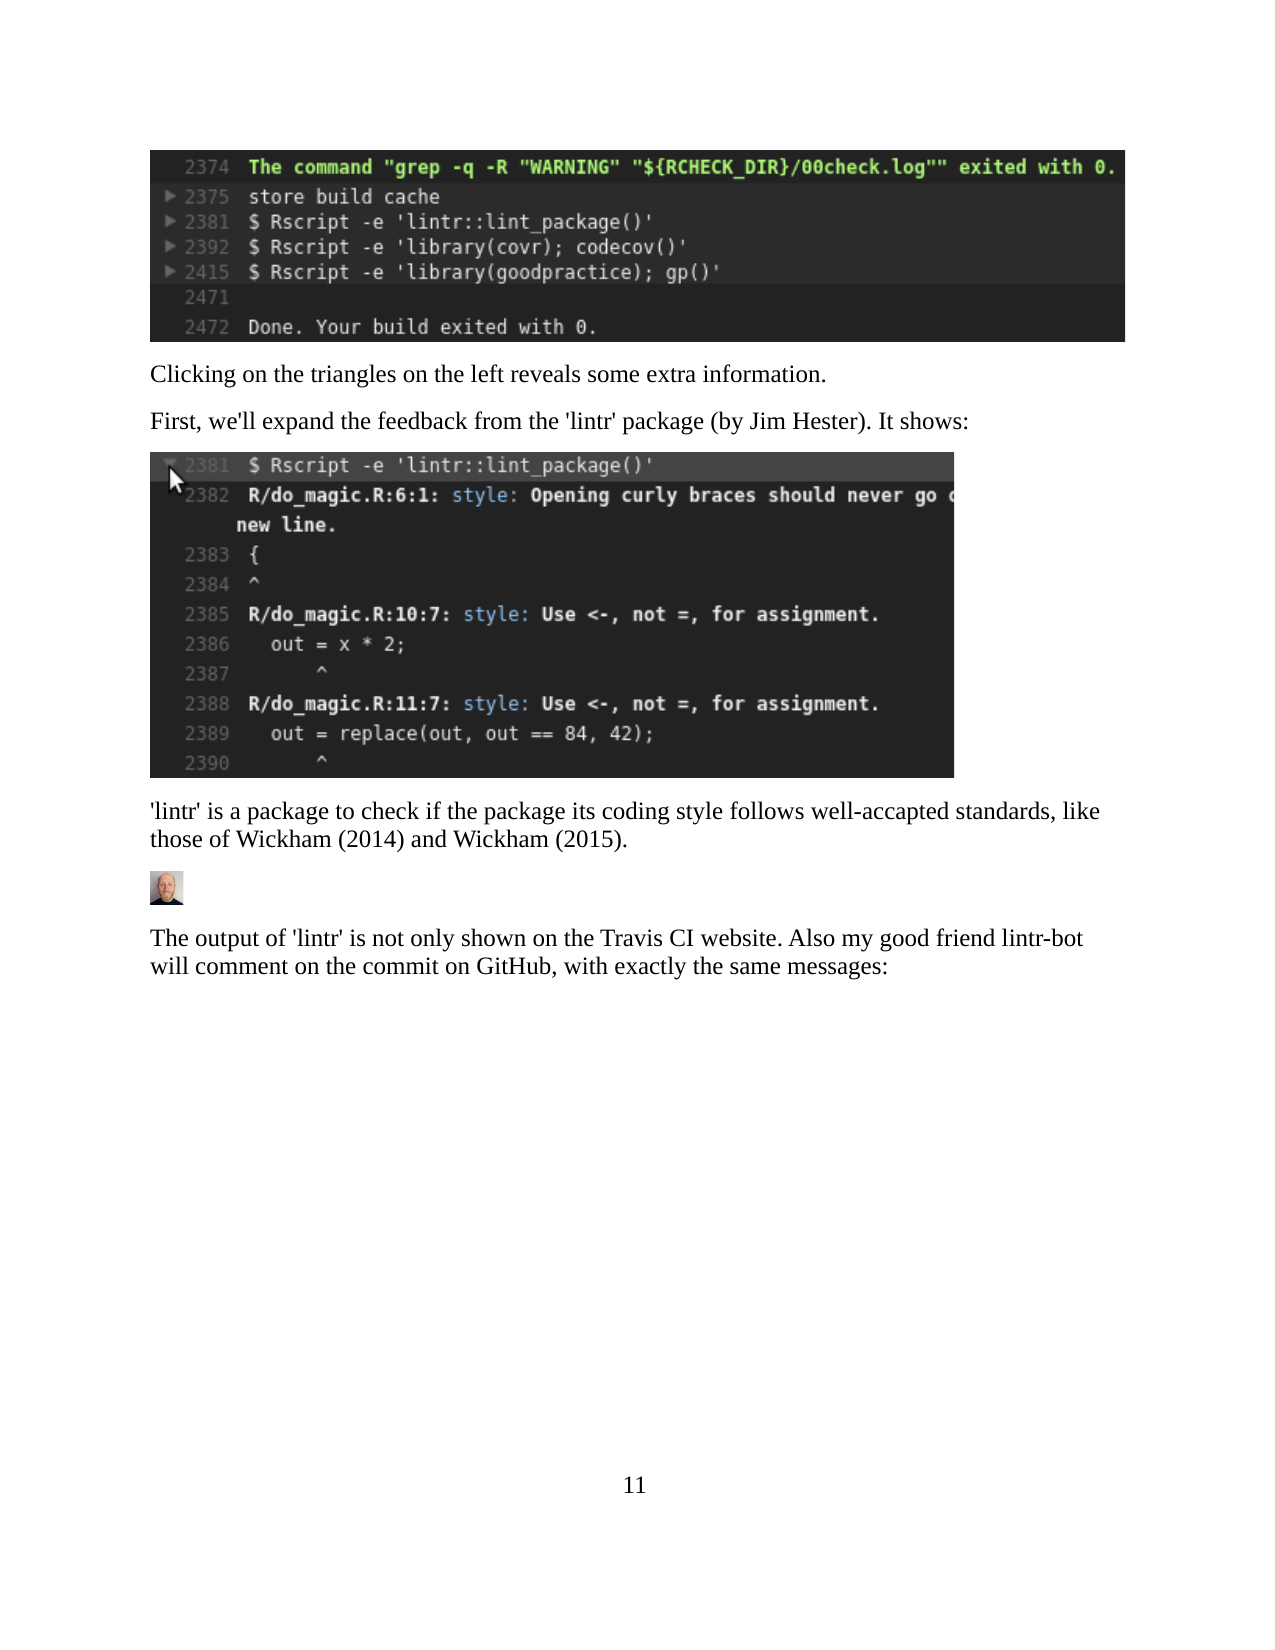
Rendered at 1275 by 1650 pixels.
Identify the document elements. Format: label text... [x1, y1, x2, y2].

text First, we'll expand the feedback from the 'lintr' package (by Jim Hester). It shows: [150, 406, 1125, 435]
picture [150, 150, 1125, 342]
text 'lintr' is a package to check if the package its coding style follows well-accapted standards, like those of Wickham (2014) and Wickham (2015). [150, 796, 1125, 853]
picture [150, 452, 955, 778]
text Clicking on the triangles on the left reveals some extra information. [150, 359, 1125, 388]
picture [150, 871, 184, 905]
text The output of 'lintr' is not only shown on the Travis CI website. Also my good friend lintr-bot will comment on the commit on GitHub, with exactly the same messages: [150, 923, 1125, 980]
